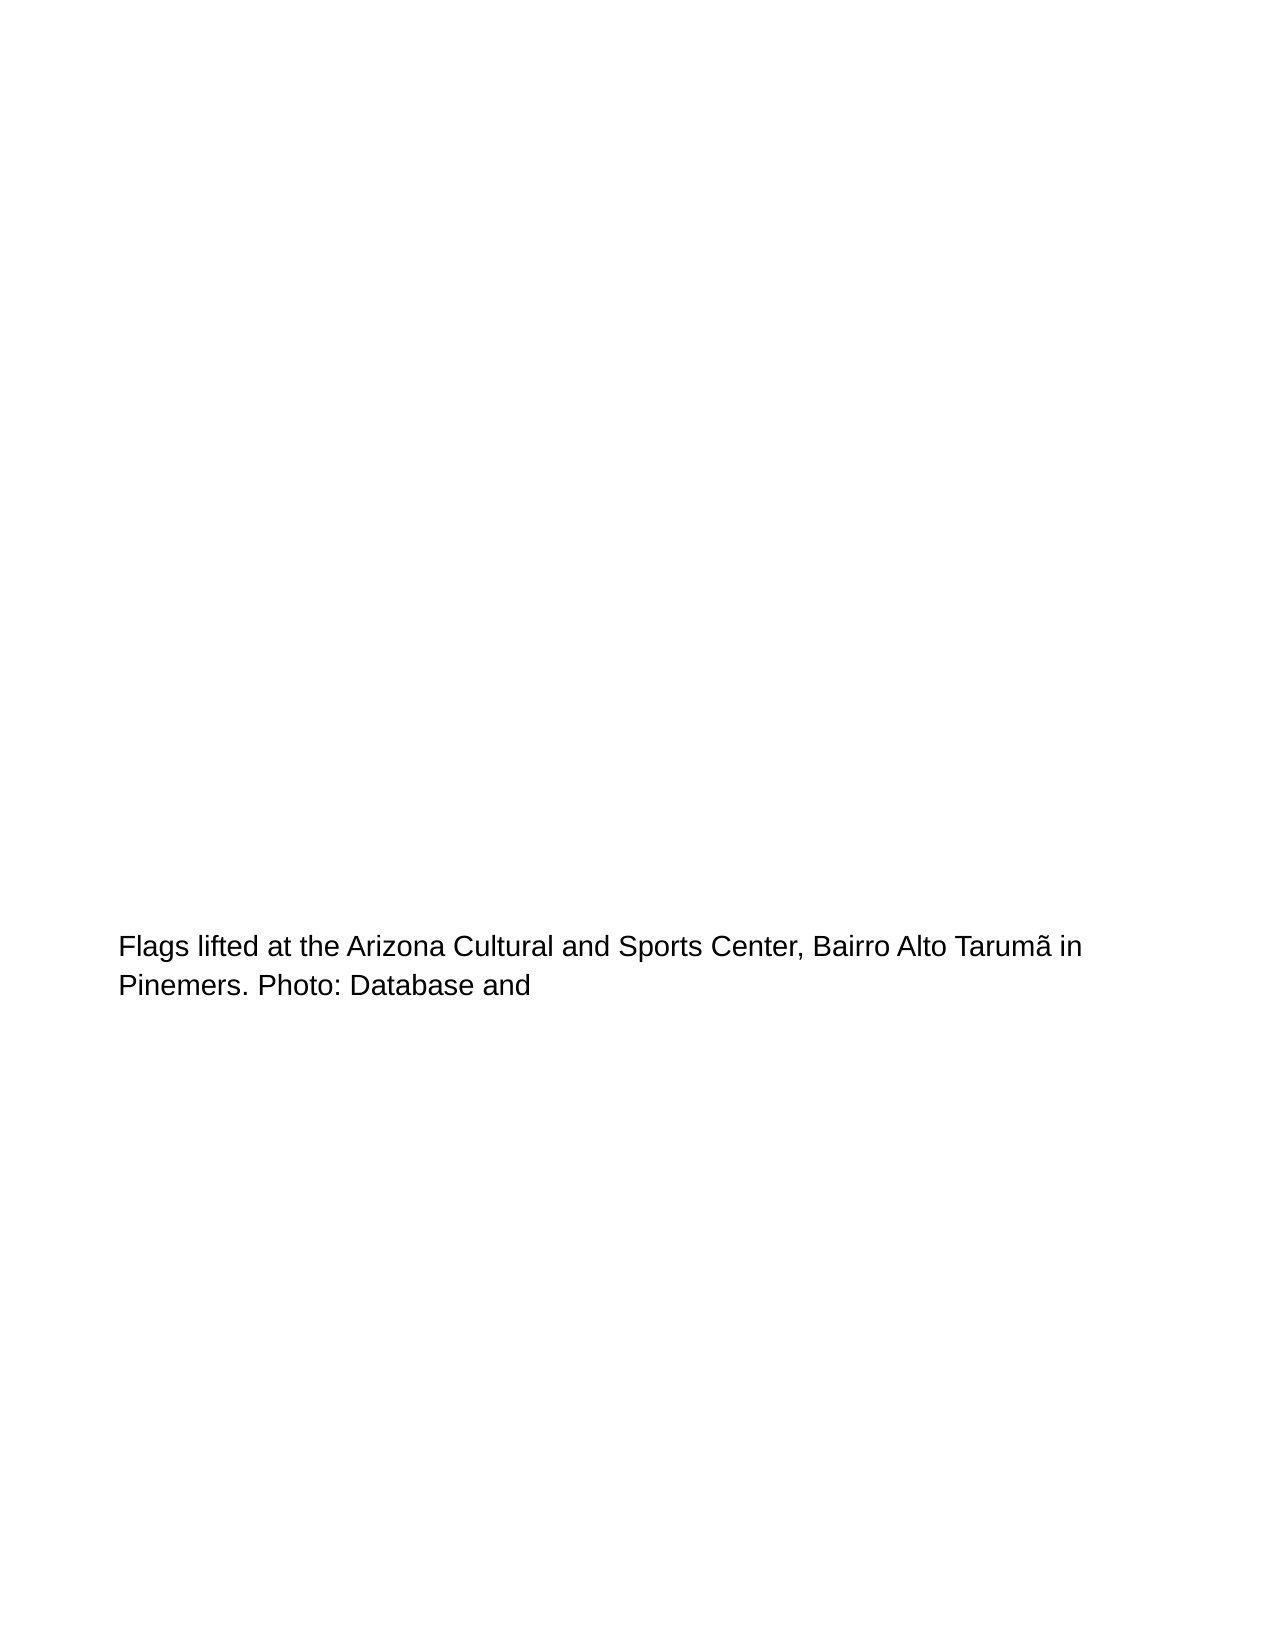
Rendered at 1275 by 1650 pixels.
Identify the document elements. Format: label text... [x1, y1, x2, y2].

text Flags lifted at the Arizona Cultural and Sports Center, Bairro Alto Tarumã in Pinemers. Photo: Database and [118, 118, 1157, 1001]
